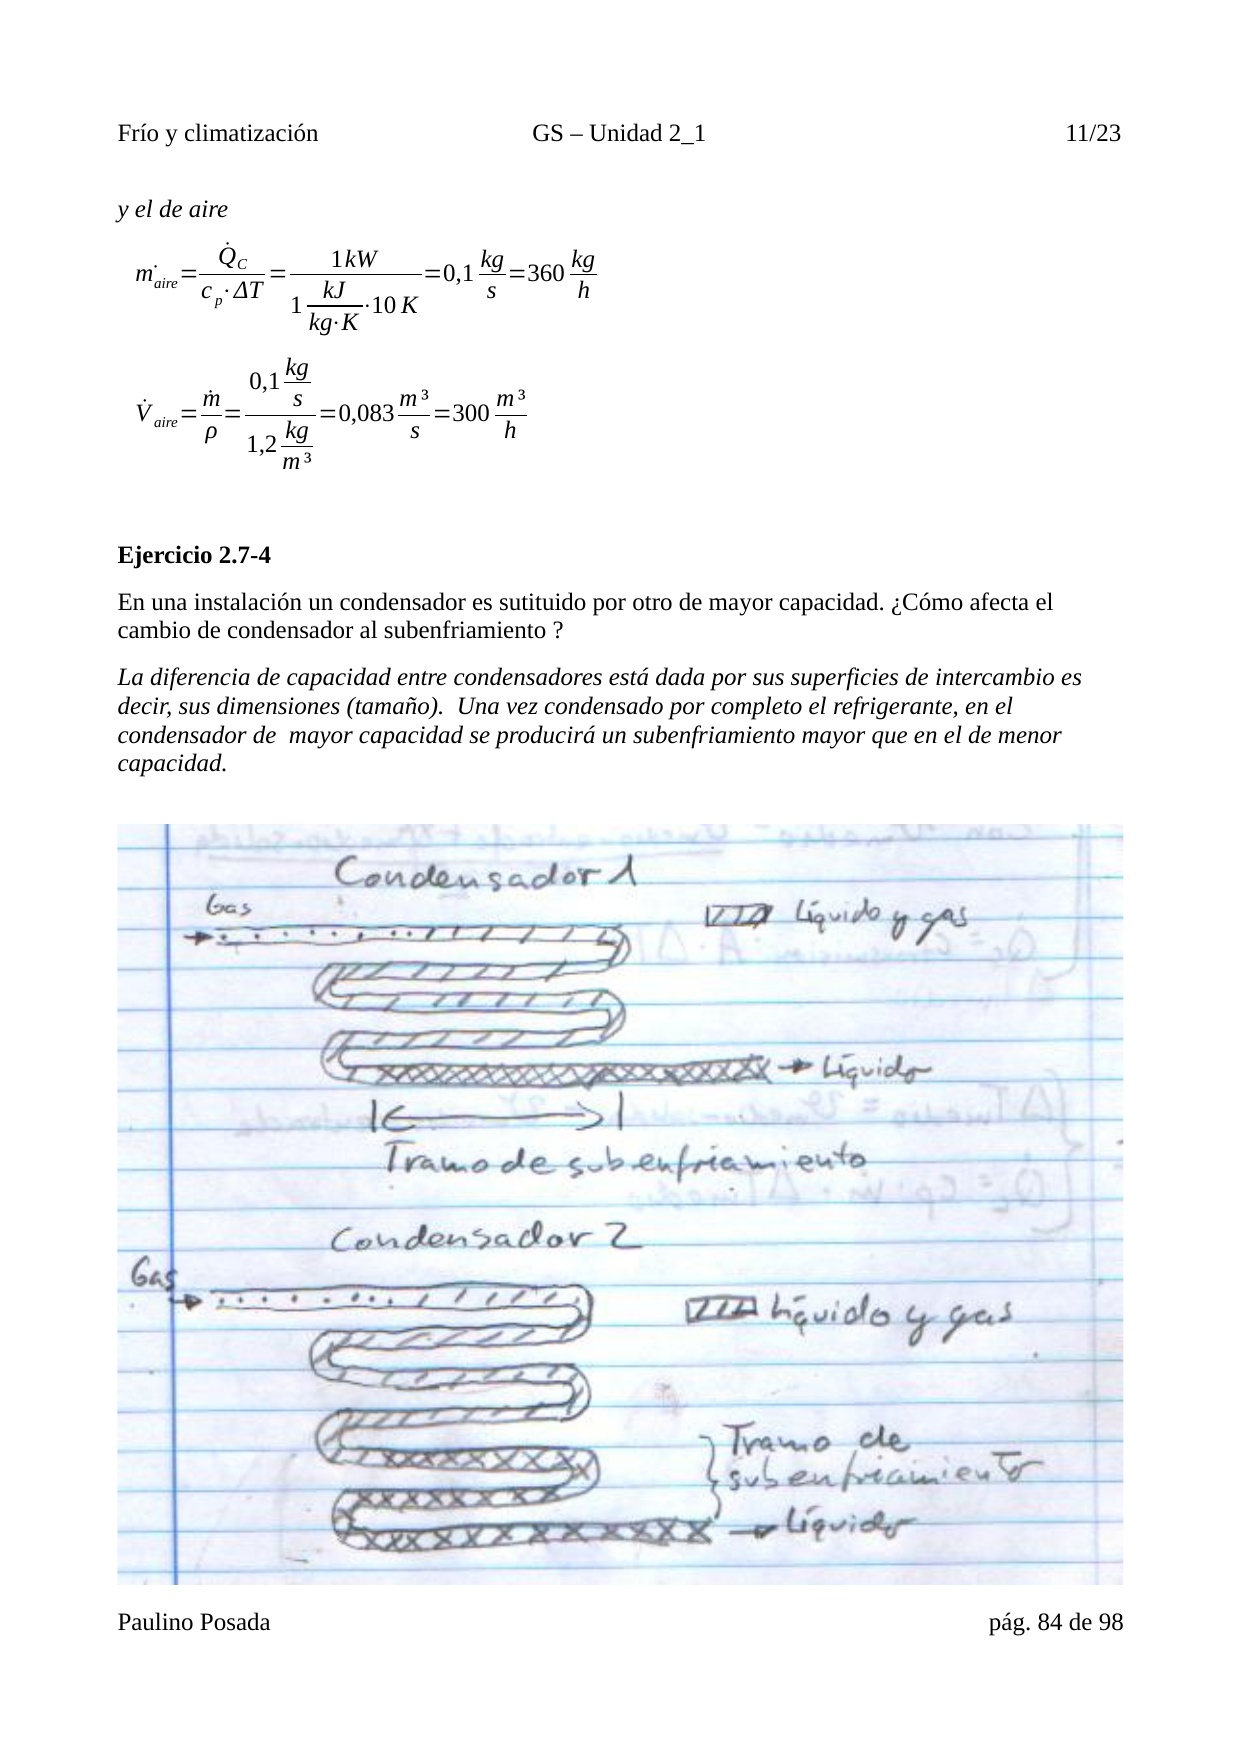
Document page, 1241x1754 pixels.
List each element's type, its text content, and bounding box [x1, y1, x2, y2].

text La diferencia de capacidad entre condensadores está dada por sus superficies de intercambio es decir, sus dimensiones (tamaño). Una vez condensado por completo el refrigerante, en el condensador de mayor capacidad se producirá un subenfriamiento mayor que en el de menor capacidad. [117, 662, 1123, 777]
text En una instalación un condensador es sutituido por otro de mayor capacidad. ¿Cómo afecta el cambio de condensador al subenfriamiento ? [117, 587, 1123, 644]
text Ejercicio 2.7-4 [117, 540, 1123, 569]
picture [117, 824, 1124, 1585]
text y el de aire [117, 194, 1123, 223]
